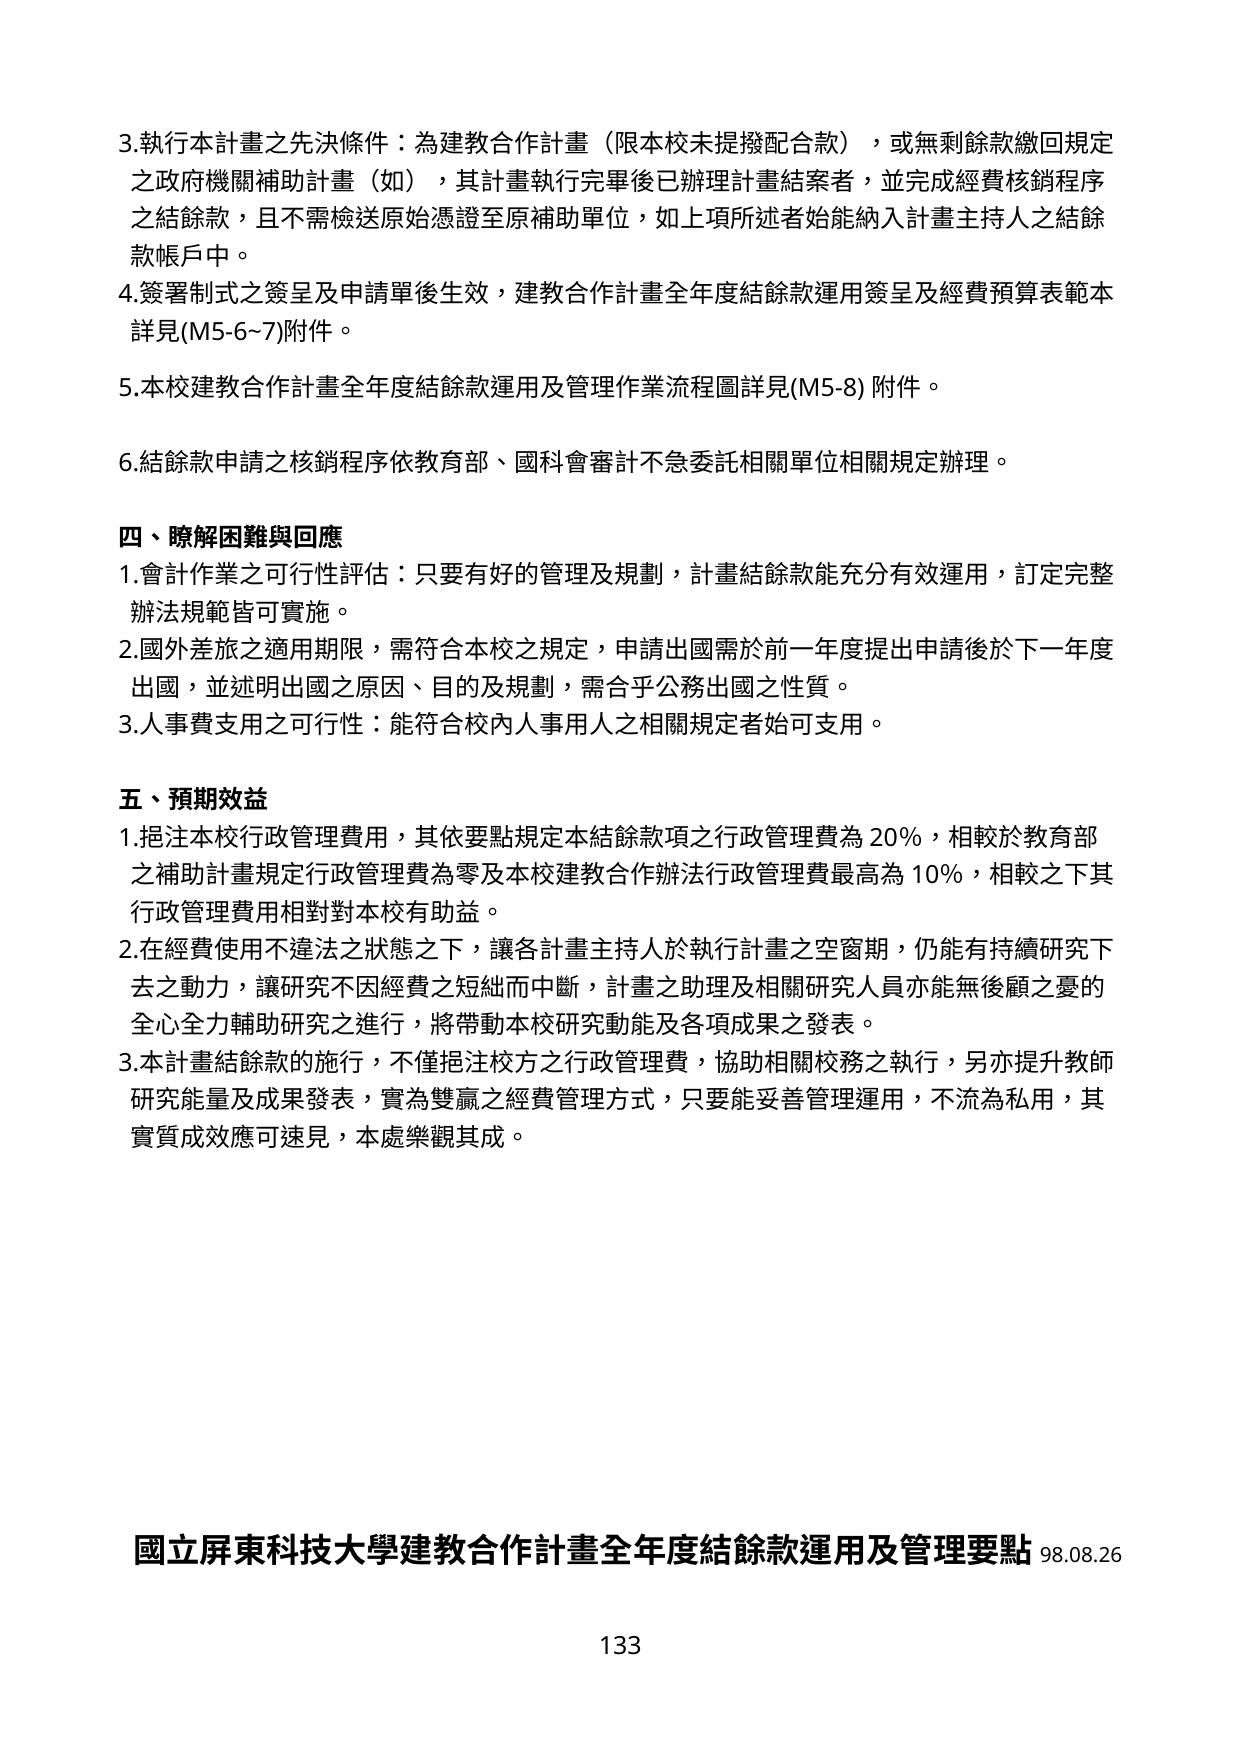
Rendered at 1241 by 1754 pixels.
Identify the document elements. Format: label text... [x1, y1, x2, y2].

text 五、預期效益 [118, 779, 1122, 817]
text 2.國外差旅之適用期限，需符合本校之規定，申請出國需於前一年度提出申請後於下一年度出國，並述明出國之原因、目的及規劃，需合乎公務出國之性質。 [118, 629, 1122, 704]
text 1.挹注本校行政管理費用，其依要點規定本結餘款項之行政管理費為20％，相較於教育部之補助計畫規定行政管理費為零及本校建教合作辦法行政管理費最高為10％，相較之下其行政管理費用相對對本校有助益。 [118, 817, 1122, 929]
text 5.本校建教合作計畫全年度結餘款運用及管理作業流程圖詳見(M5-8) 附件。 [118, 348, 1122, 423]
text 4.簽署制式之簽呈及申請單後生效，建教合作計畫全年度結餘款運用簽呈及經費預算表範本詳見(M5-6~7)附件。 [118, 273, 1122, 348]
text 四、瞭解困難與回應 [118, 517, 1122, 554]
text 6.結餘款申請之核銷程序依教育部、國科會審計不急委託相關單位相關規定辦理。 [118, 442, 1122, 479]
text 國立屏東科技大學建教合作計畫全年度結餘款運用及管理要點98.08.26 [118, 1510, 1122, 1585]
text 2.在經費使用不違法之狀態之下，讓各計畫主持人於執行計畫之空窗期，仍能有持續研究下去之動力，讓研究不因經費之短絀而中斷，計畫之助理及相關研究人員亦能無後顧之憂的全心全力輔助研究之進行，將帶動本校研究動能及各項成果之發表。 [118, 929, 1122, 1042]
text 1.會計作業之可行性評估：只要有好的管理及規劃，計畫結餘款能充分有效運用，訂定完整辦法規範皆可實施。 [118, 554, 1122, 629]
text 3.人事費支用之可行性：能符合校內人事用人之相關規定者始可支用。 [118, 704, 1122, 742]
text 3.本計畫結餘款的施行，不僅挹注校方之行政管理費，協助相關校務之執行，另亦提升教師研究能量及成果發表，實為雙贏之經費管理方式，只要能妥善管理運用，不流為私用，其實質成效應可速見，本處樂觀其成。 [118, 1042, 1122, 1154]
text 3.執行本計畫之先決條件：為建教合作計畫（限本校未提撥配合款），或無剩餘款繳回規定之政府機關補助計畫（如），其計畫執行完畢後已辦理計畫結案者，並完成經費核銷程序之結餘款，且不需檢送原始憑證至原補助單位，如上項所述者始能納入計畫主持人之結餘款帳戶中。 [118, 123, 1122, 273]
